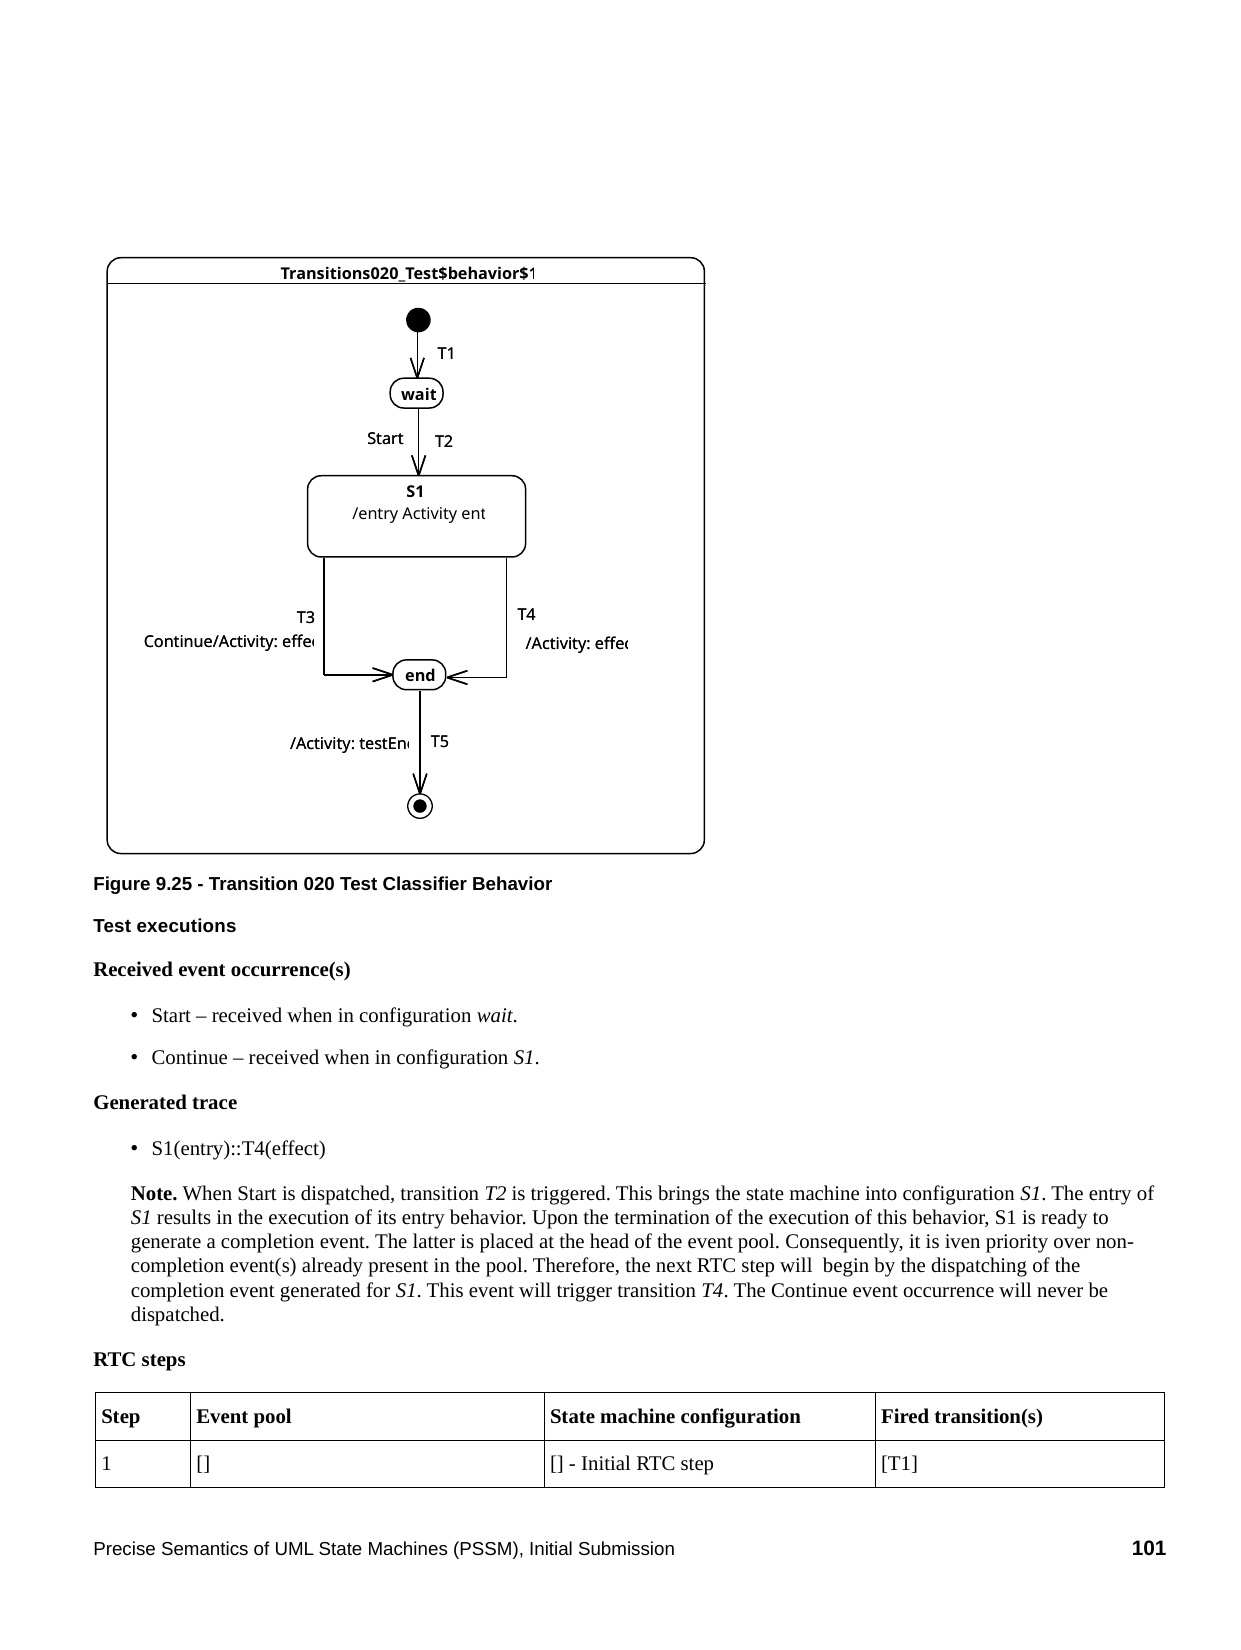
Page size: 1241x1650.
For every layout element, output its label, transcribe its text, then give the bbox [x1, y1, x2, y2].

table_cell [] [191, 1441, 544, 1487]
table_cell [T1] [876, 1441, 1164, 1487]
table_header Fired transition(s) [876, 1393, 1164, 1439]
list S1(entry)::T4(effect) [131, 1135, 1164, 1160]
table_header State machine configuration [545, 1393, 875, 1439]
table_cell [] - Initial RTC step [545, 1441, 875, 1487]
table_cell 1 [96, 1441, 190, 1487]
text Note. When Start is dispatched, transition T2 is triggered. This brings the state machine into configuration S1. The entry of S1 results in the execution of its entry behavior. Upon the termination of the execution of this behavior, S1 is ready to generate a completion event. The latter is placed at the head of the event pool. Consequently, it is iven priority over non-completion event(s) already present in the pool. Therefore, the next RTC step will begin by the dispatching of the completion event generated for S1. This event will trigger transition T4. The Continue event occurrence will never be dispatched. [131, 1181, 1164, 1326]
subtitle Test executions [93, 231, 1164, 936]
text Generated trace [93, 1090, 1164, 1114]
list Start – received when in configuration wait. [131, 1002, 1164, 1027]
list Continue – received when in configuration S1. [131, 1044, 1164, 1069]
text Received event occurrence(s) [93, 957, 1164, 981]
table_header Event pool [191, 1393, 544, 1439]
text Figure 9.25 - Transition 020 Test Classifier Behavior [93, 243, 720, 894]
text RTC steps [93, 1347, 1164, 1371]
table_header Step [96, 1393, 190, 1439]
